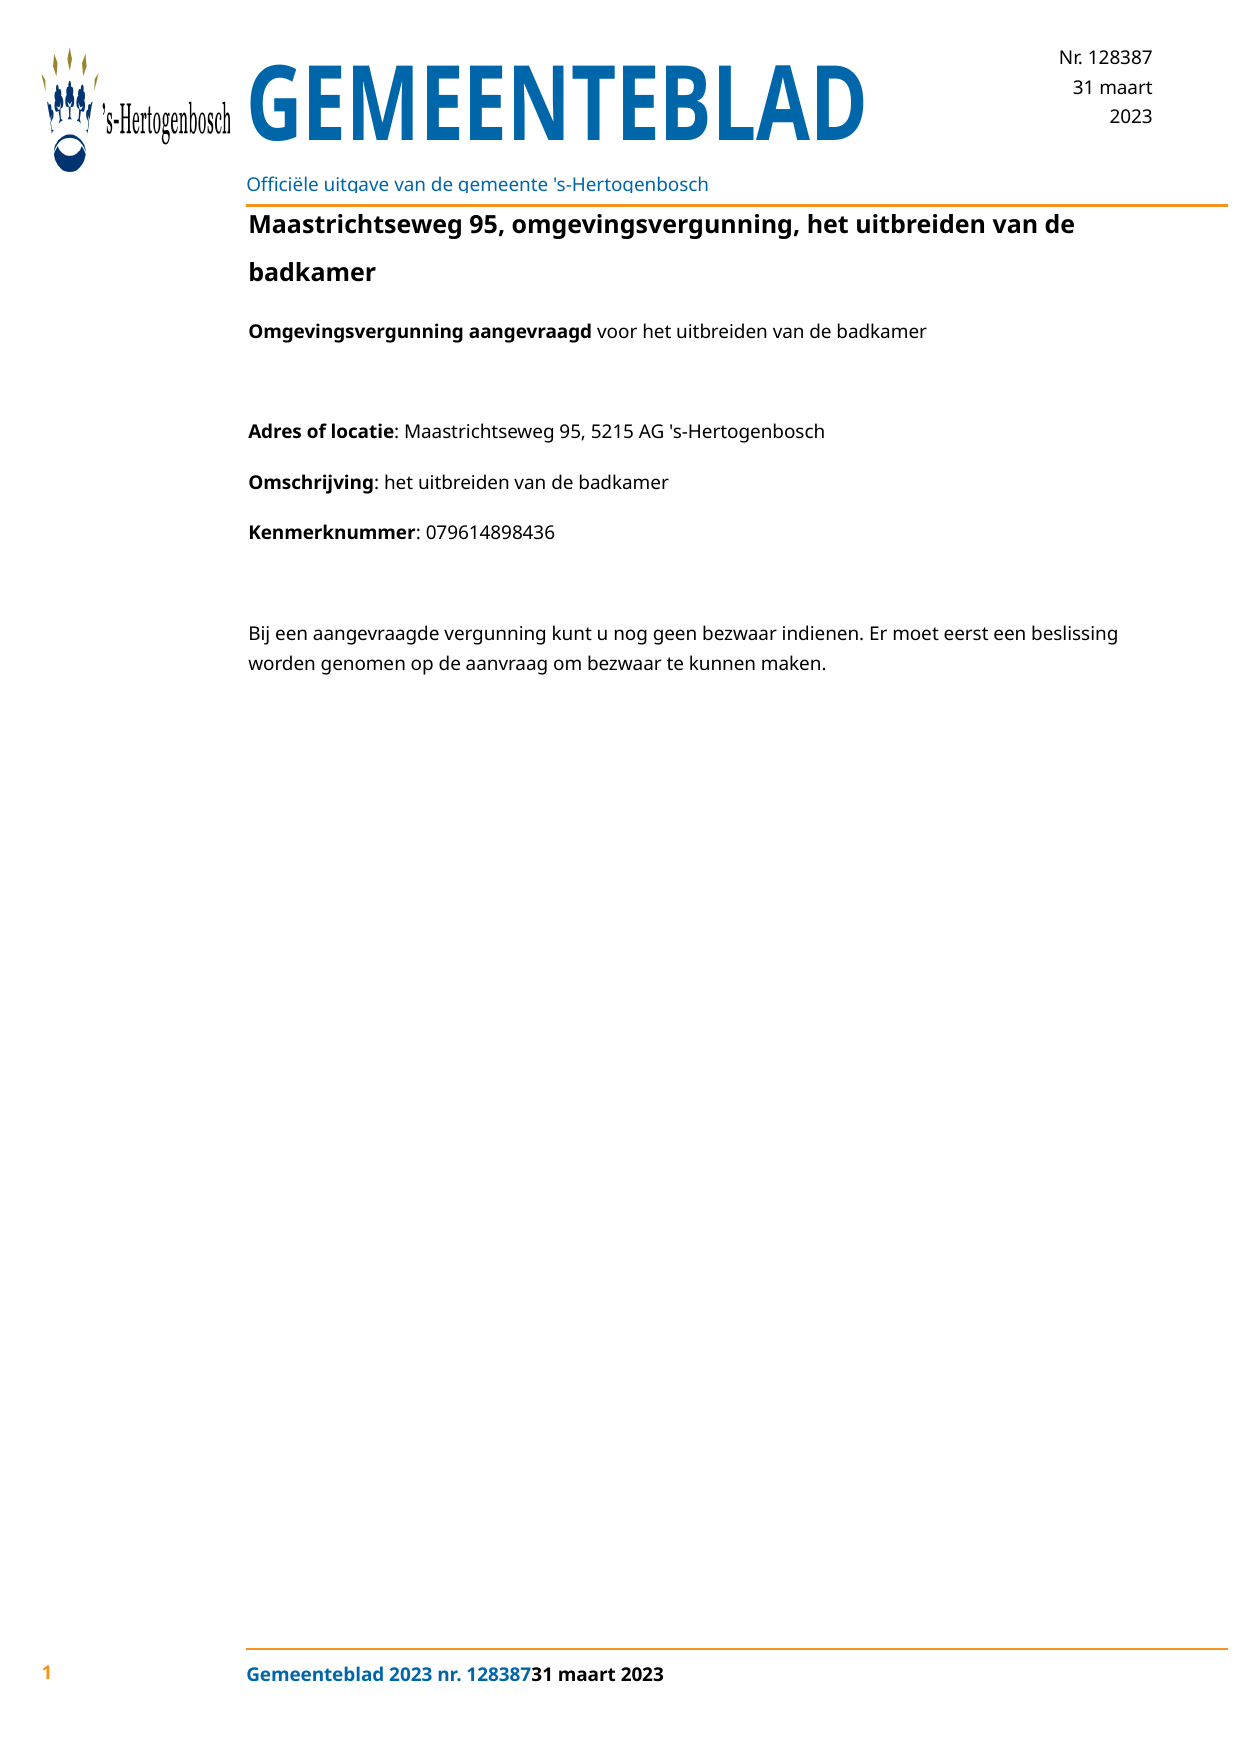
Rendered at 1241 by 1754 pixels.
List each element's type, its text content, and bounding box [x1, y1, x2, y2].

text Omgevingsvergunning aangevraagd voor het uitbreiden van de badkamer [248, 318, 1152, 344]
picture [41, 47, 231, 172]
text Maastrichtseweg 95, omgevingsvergunning, het uitbreiden van de badkamer [248, 207, 1152, 288]
text Kenmerknummer: 079614898436 [248, 519, 1152, 545]
text Adres of locatie: Maastrichtseweg 95, 5215 AG 's-Hertogenbosch [248, 419, 1152, 444]
text Bij een aangevraagde vergunning kunt u nog geen bezwaar indienen. Er moet eerst een beslissing worden genomen op de aanvraag om bezwaar te kunnen maken. [248, 620, 1152, 676]
text Omschrijving: het uitbreiden van de badkamer [248, 469, 1152, 495]
